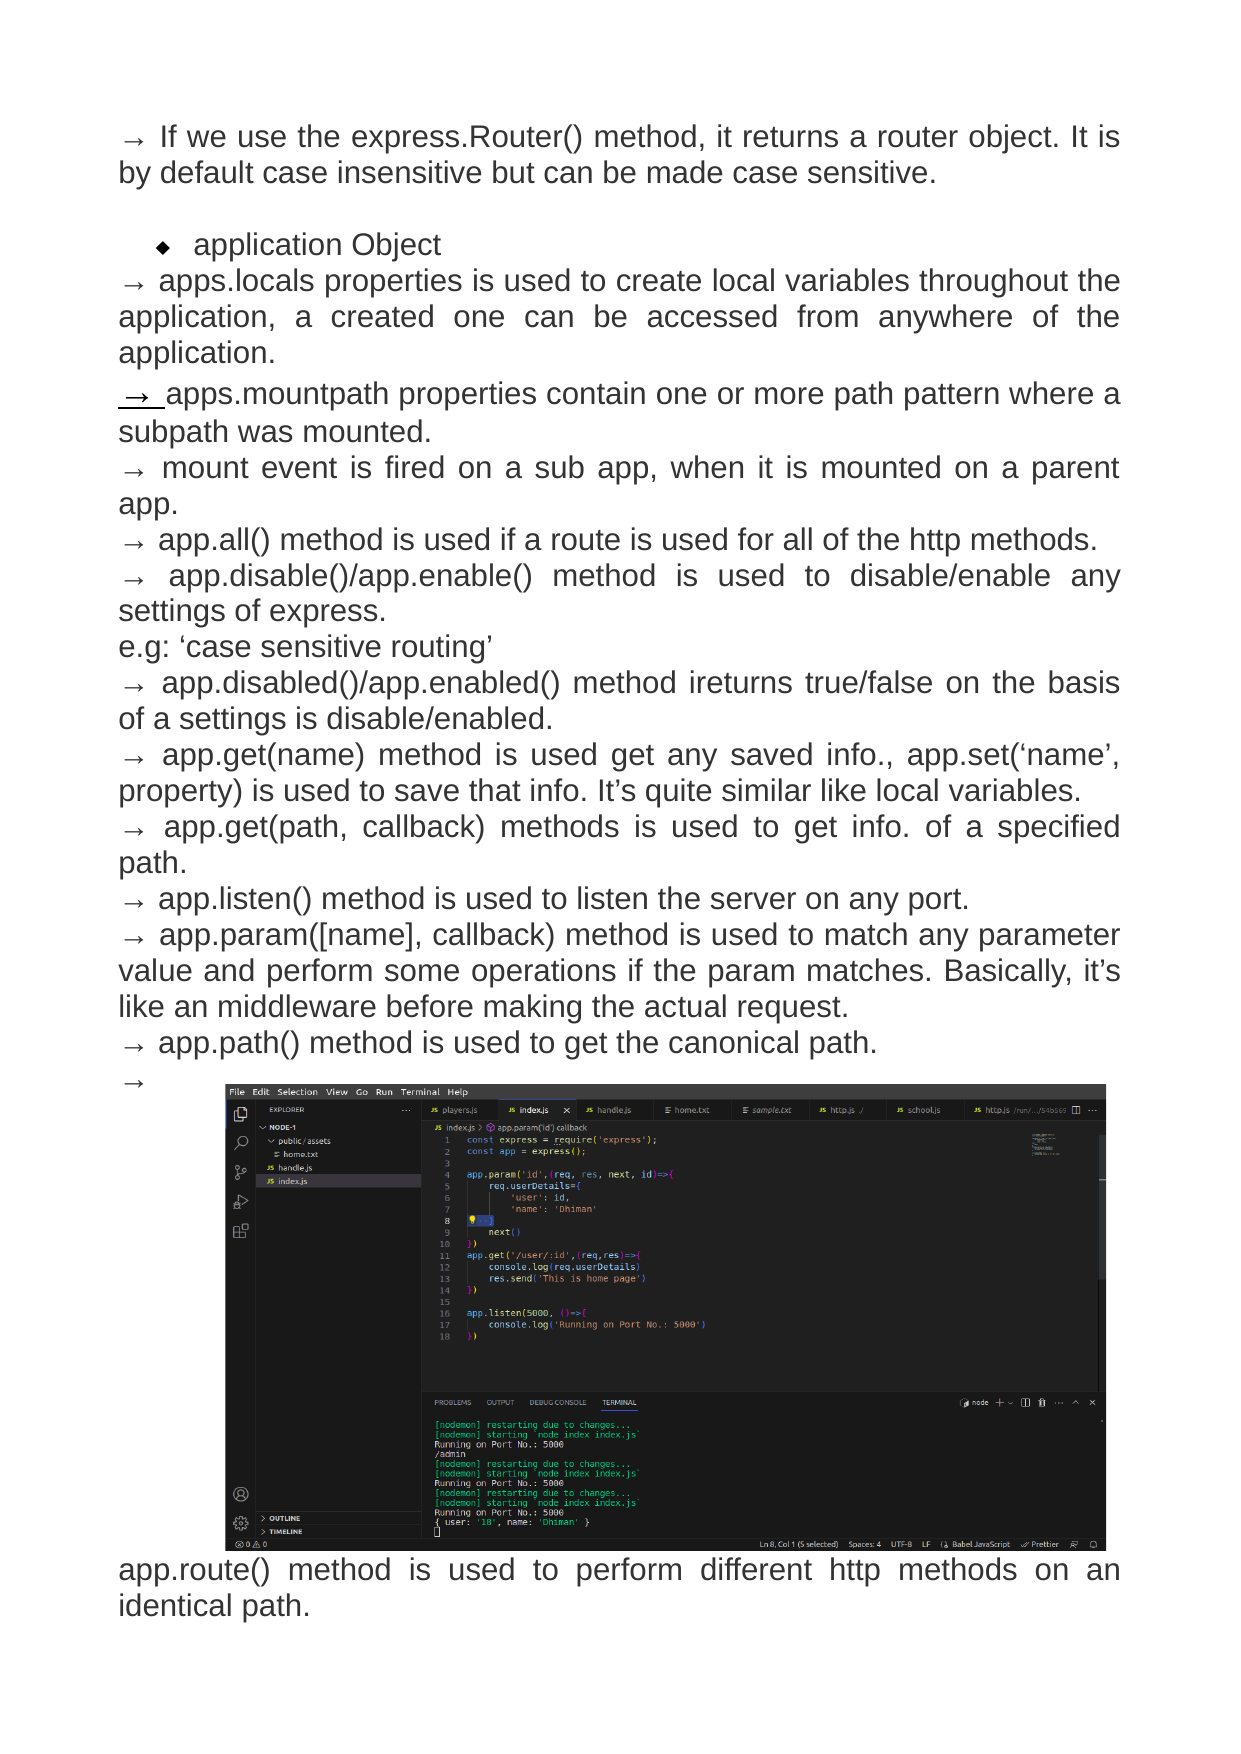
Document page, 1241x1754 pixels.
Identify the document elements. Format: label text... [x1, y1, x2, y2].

text → apps.locals properties is used to create local variables throughout the application, a created one can be accessed from anywhere of the application. [118, 262, 1122, 370]
text → app.get(name) method is used get any saved info., app.set(‘name’, property) is used to save that info. It’s quite similar like local variables. [118, 736, 1122, 808]
text → app.disable()/app.enable() method is used to disable/enable any settings of express. [118, 557, 1122, 628]
list application Object [156, 226, 1122, 262]
text e.g: ‘case sensitive routing’ [118, 628, 1122, 664]
text → mount event is fired on a sub app, when it is mounted on a parent app. [118, 449, 1122, 521]
text → app.param([name], callback) method is used to match any parameter value and perform some operations if the param matches. Basically, it’s like an middleware before making the actual request. [118, 916, 1122, 1024]
text → app.get(path, callback) methods is used to get info. of a specified path. [118, 808, 1122, 880]
text → app.path() method is used to get the canonical path. [118, 1024, 1122, 1060]
text → app.disabled()/app.enabled() method ireturns true/false on the basis of a settings is disable/enabled. [118, 664, 1122, 736]
text → app.listen() method is used to listen the server on any port. [118, 880, 1122, 916]
text → apps.mountpath properties contain one or more path pattern where a subpath was mounted. [118, 370, 1122, 449]
text → If we use the express.Router() method, it returns a router object. It is by default case insensitive but can be made case sensitive. [118, 118, 1122, 190]
text → app.all() method is used if a route is used for all of the http methods. [118, 521, 1122, 557]
text → app.route() method is used to perform different http methods on an identical path. [118, 1060, 1122, 1623]
